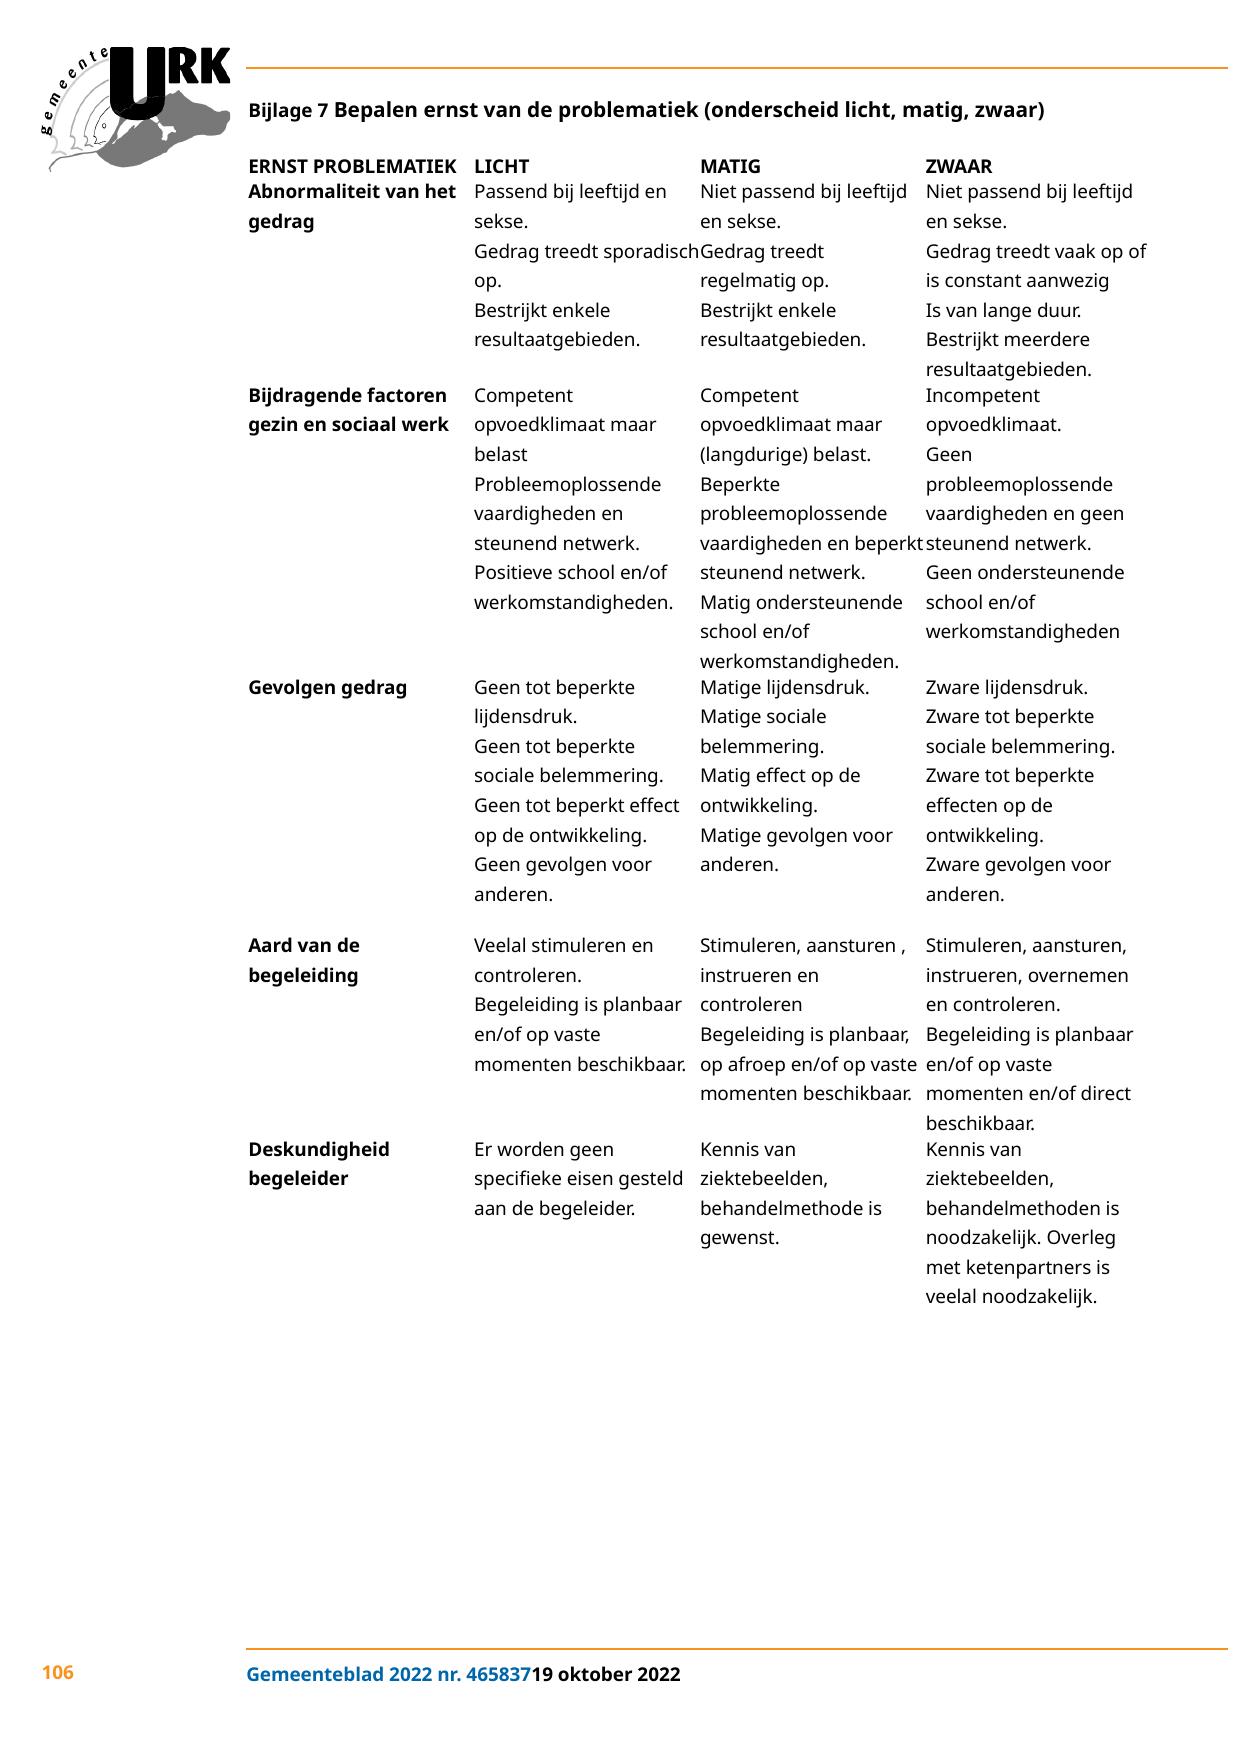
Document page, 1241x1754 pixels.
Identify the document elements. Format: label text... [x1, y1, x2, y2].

table_cell Geen tot beperkte lijdensdruk. Geen tot beperkte sociale belemmering. Geen tot beperkt effect op de ontwikkeling. Geen gevolgen voor anderen. [474, 674, 700, 907]
table_cell Niet passend bij leeftijd en sekse. Gedrag treedt regelmatig op. Bestrijkt enkele resultaatgebieden. [700, 179, 926, 382]
table_cell Stimuleren, aansturen , instrueren en controleren Begeleiding is planbaar, op afroep en/of op vaste momenten beschikbaar. [700, 933, 926, 1136]
table_cell Passend bij leeftijd en sekse. Gedrag treedt sporadisch op. Bestrijkt enkele resultaatgebieden. [474, 179, 700, 382]
table_cell [474, 907, 700, 932]
table_cell Competent opvoedklimaat maar belast Probleemoplossende vaardigheden en steunend netwerk. Positieve school en/of werkomstandigheden. [474, 382, 700, 674]
table_cell Competent opvoedklimaat maar (langdurige) belast. Beperkte probleemoplossende vaardigheden en beperkt steunend netwerk. Matig ondersteunende school en/of werkomstandigheden. [700, 382, 926, 674]
table_cell Abnormaliteit van het gedrag [248, 179, 474, 382]
table_header MATIG [700, 153, 926, 179]
table_cell Kennis van ziektebeelden, behandelmethode is gewenst. [700, 1136, 926, 1309]
table_header ERNST PROBLEMATIEK [248, 153, 474, 179]
table_cell [926, 907, 1152, 932]
table_cell Deskundigheid begeleider [248, 1136, 474, 1309]
table_cell Niet passend bij leeftijd en sekse. Gedrag treedt vaak op of is constant aanwezig Is van lange duur. Bestrijkt meerdere resultaatgebieden. [926, 179, 1152, 382]
table_header LICHT [474, 153, 700, 179]
table_cell Zware lijdensdruk. Zware tot beperkte sociale belemmering. Zware tot beperkte effecten op de ontwikkeling. Zware gevolgen voor anderen. [926, 674, 1152, 907]
text Bijlage 7 Bepalen ernst van de problematiek (onderscheid licht, matig, zwaar) [248, 95, 1152, 123]
table_cell Incompetent opvoedklimaat. Geen probleemoplossende vaardigheden en geen steunend netwerk. Geen ondersteunende school en/of werkomstandigheden [926, 382, 1152, 674]
picture [41, 47, 231, 172]
table_cell Veelal stimuleren en controleren. Begeleiding is planbaar en/of op vaste momenten beschikbaar. [474, 933, 700, 1136]
table_cell Bijdragende factoren gezin en sociaal werk [248, 382, 474, 674]
table_cell Kennis van ziektebeelden, behandelmethoden is noodzakelijk. Overleg met ketenpartners is veelal noodzakelijk. [926, 1136, 1152, 1309]
table_cell [700, 907, 926, 932]
table_cell Stimuleren, aansturen, instrueren, overnemen en controleren. Begeleiding is planbaar en/of op vaste momenten en/of direct beschikbaar. [926, 933, 1152, 1136]
table_cell [248, 907, 474, 932]
table_cell Er worden geen specifieke eisen gesteld aan de begeleider. [474, 1136, 700, 1309]
table_cell Matige lijdensdruk. Matige sociale belemmering. Matig effect op de ontwikkeling. Matige gevolgen voor anderen. [700, 674, 926, 907]
table_header ZWAAR [926, 153, 1152, 179]
table_cell Aard van de begeleiding [248, 933, 474, 1136]
table_cell Gevolgen gedrag [248, 674, 474, 907]
